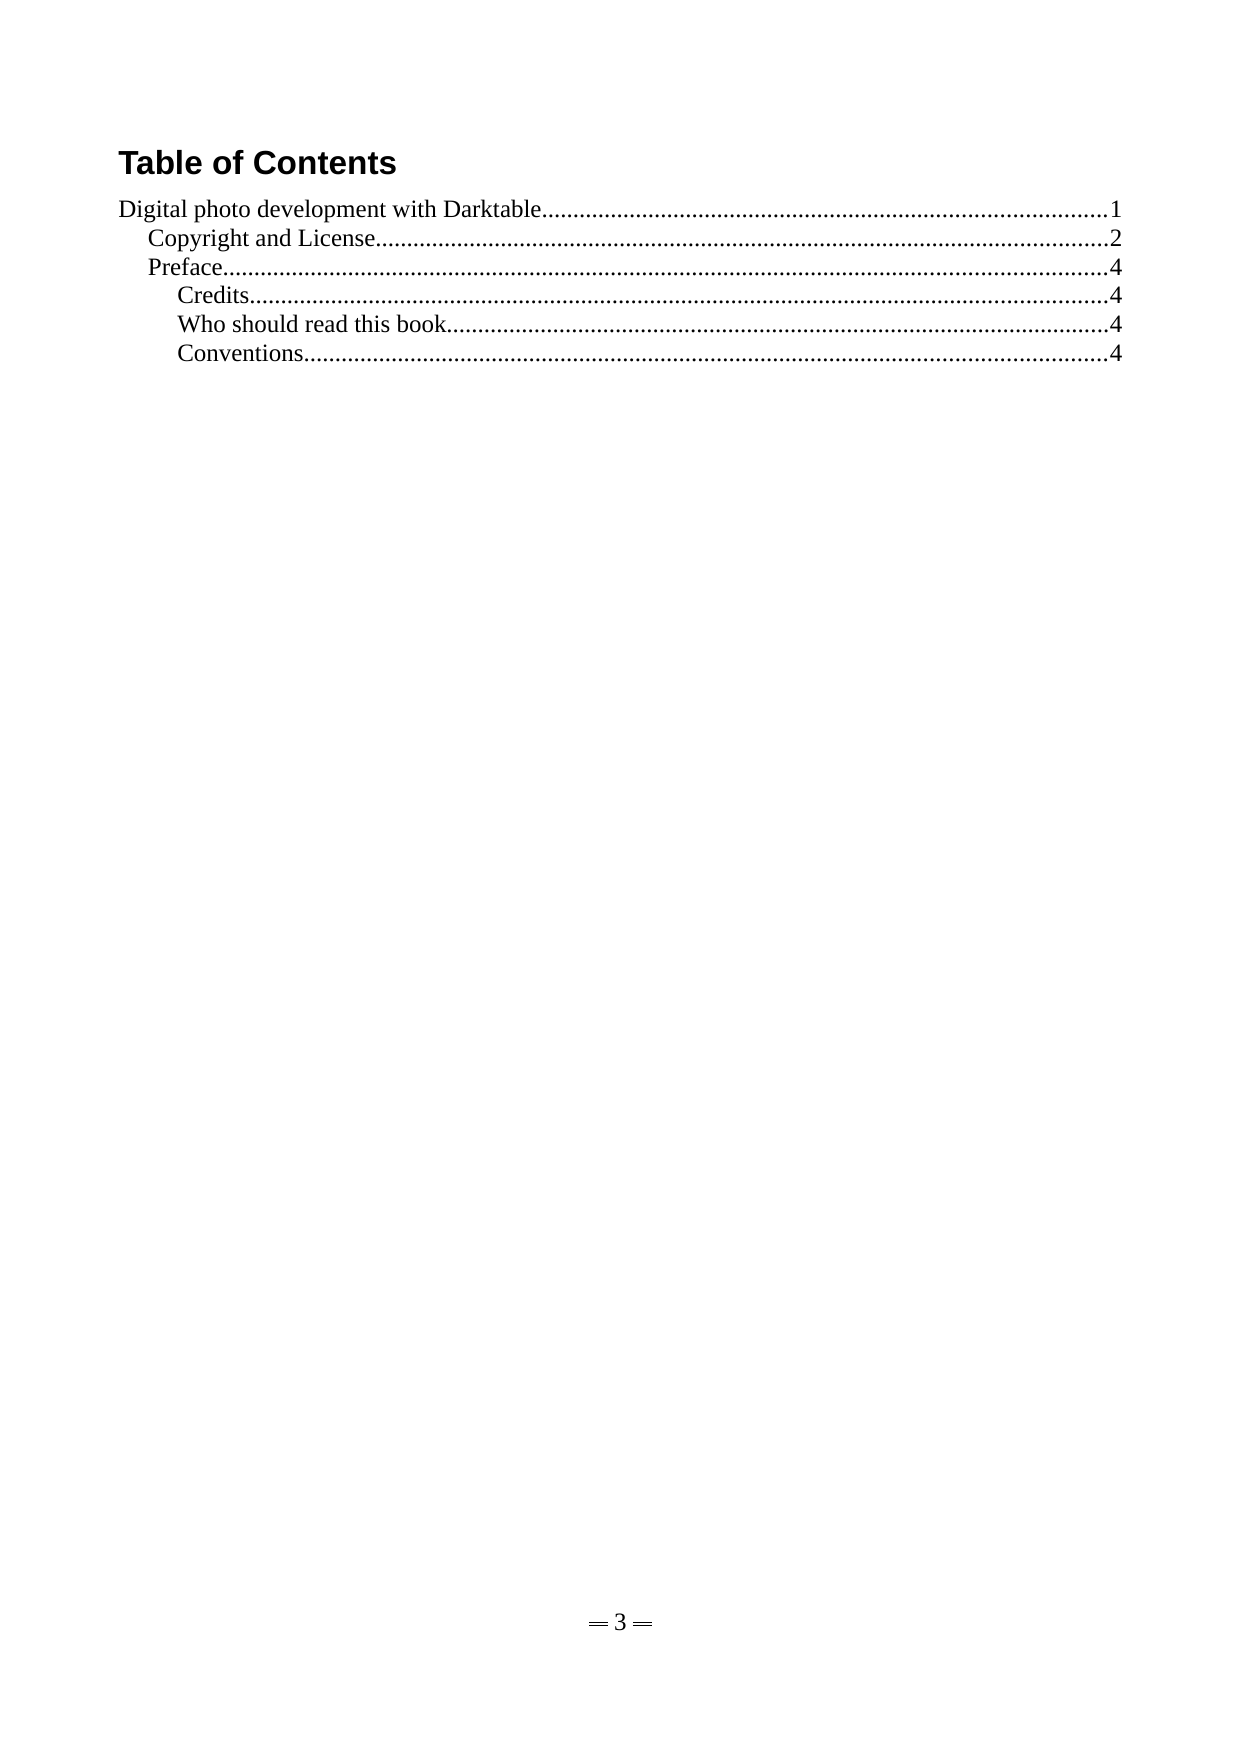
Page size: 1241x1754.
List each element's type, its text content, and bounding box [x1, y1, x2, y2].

subtitle Table of Contents [118, 143, 1122, 182]
text Copyright and License 2 [148, 223, 1122, 252]
text Credits 4 [177, 280, 1122, 309]
text Preface 4 [148, 252, 1122, 280]
text Who should read this book 4 [177, 309, 1122, 338]
text Digital photo development with Darktable 1 [118, 194, 1122, 223]
text Conventions 4 [177, 338, 1122, 367]
